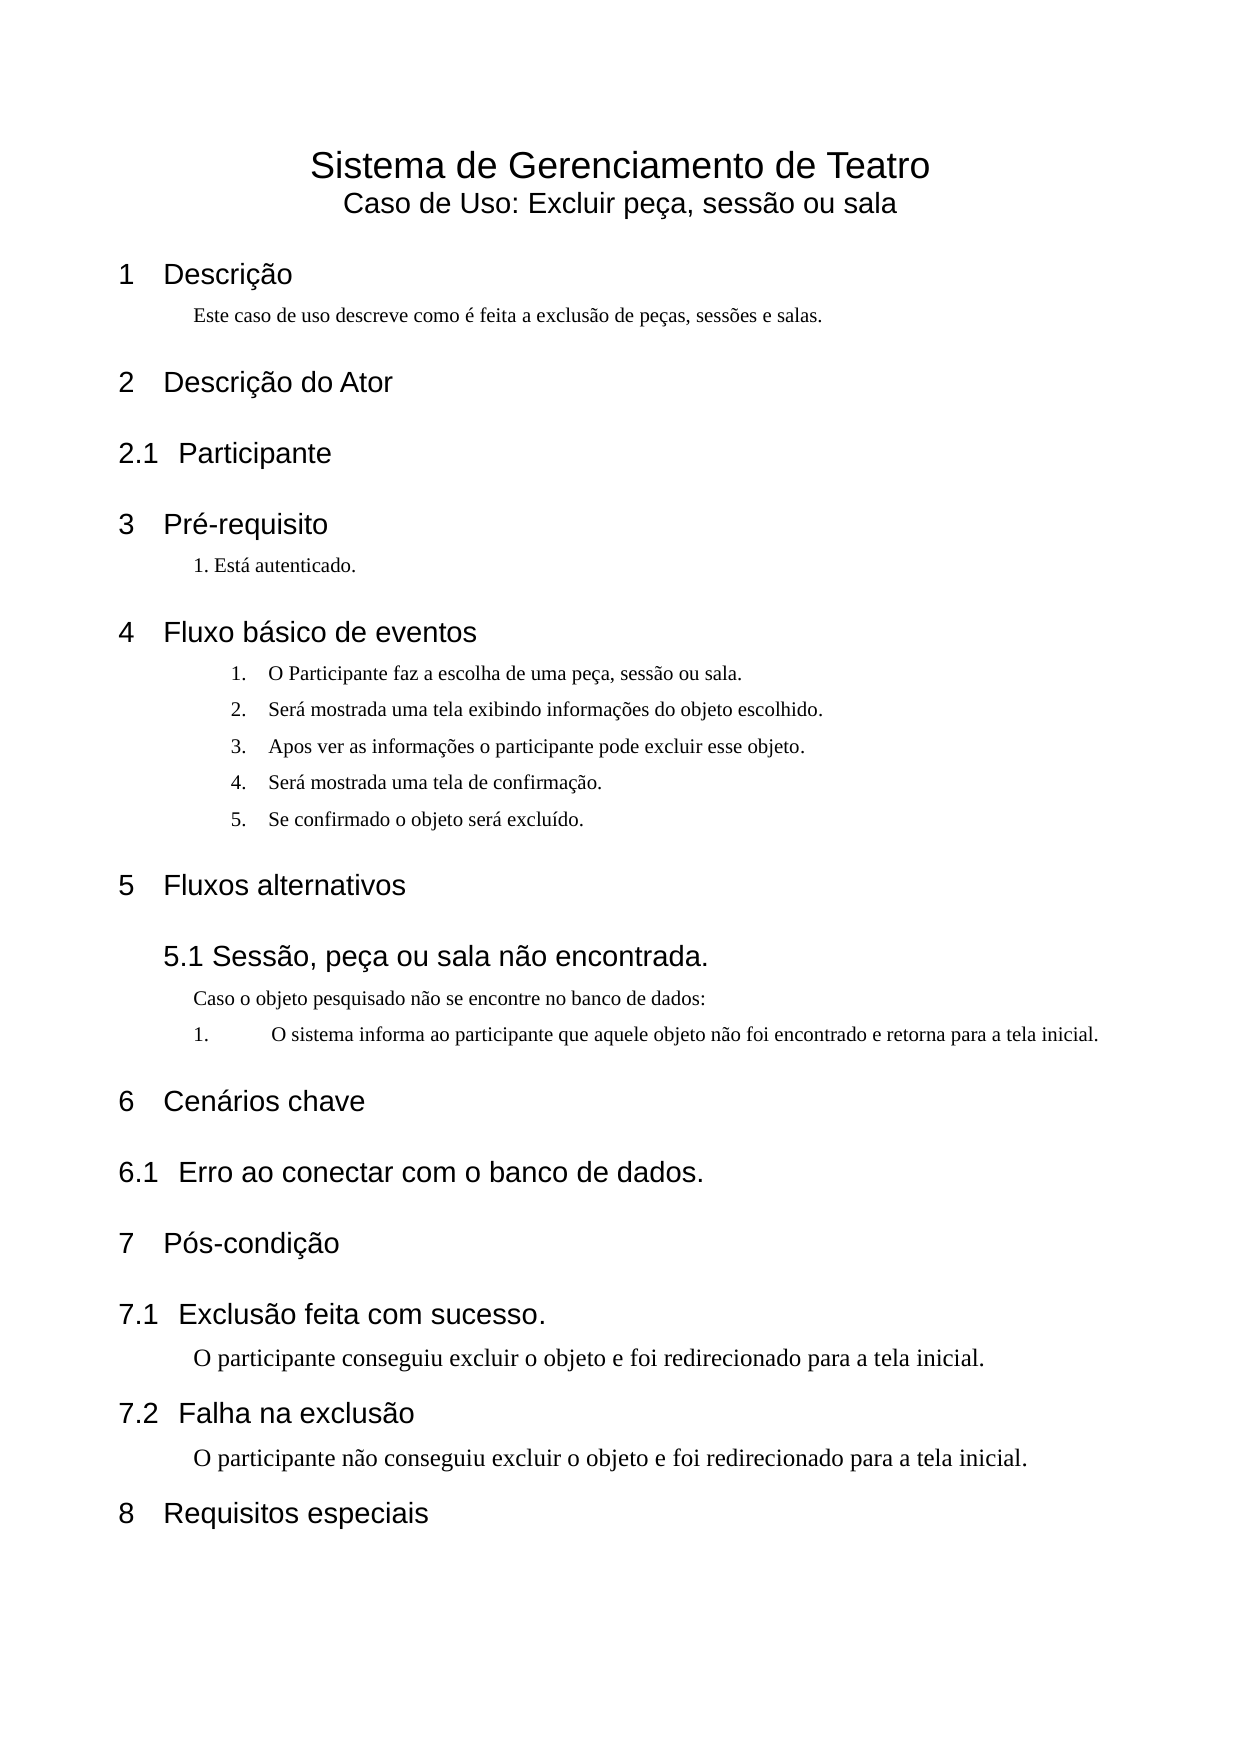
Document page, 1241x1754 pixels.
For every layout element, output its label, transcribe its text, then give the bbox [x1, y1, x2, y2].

subtitle Exclusão feita com sucesso. [118, 1297, 1122, 1330]
list O sistema informa ao participante que aquele objeto não foi encontrado e retorna para a tela inicial. [193, 1022, 1122, 1046]
subtitle Cenários chave [118, 1084, 1122, 1117]
subtitle Descrição [118, 257, 1122, 291]
list Apos ver as informações o participante pode excluir esse objeto. [231, 734, 1122, 758]
list O Participante faz a escolha de uma peça, sessão ou sala. [231, 661, 1122, 685]
subtitle Erro ao conectar com o banco de dados. [118, 1155, 1122, 1188]
subtitle Participante [118, 436, 1122, 469]
list Caso o objeto pesquisado não se encontre no banco de dados: [193, 986, 1122, 1009]
text O participante conseguiu excluir o objeto e foi redirecionado para a tela inicial. [193, 1343, 1122, 1372]
subtitle Pré-requisito [118, 507, 1122, 541]
subtitle Fluxos alternativos [118, 868, 1122, 902]
subtitle Descrição do Ator [118, 365, 1122, 398]
list Se confirmado o objeto será excluído. [231, 807, 1122, 831]
subtitle Falha na exclusão [118, 1397, 1122, 1430]
list Será mostrada uma tela exibindo informações do objeto escolhido. [231, 697, 1122, 721]
subtitle 5.1 Sessão, peça ou sala não encontrada. [118, 939, 1122, 973]
subtitle Fluxo básico de eventos [118, 614, 1122, 648]
list Será mostrada uma tela de confirmação. [231, 770, 1122, 794]
subtitle Pós-condição [118, 1226, 1122, 1259]
text 1. Está autenticado. [193, 553, 1122, 577]
subtitle Requisitos especiais [118, 1496, 1122, 1530]
text O participante não conseguiu excluir o objeto e foi redirecionado para a tela inicial. [193, 1443, 1122, 1471]
title Sistema de Gerenciamento de Teatro Caso de Uso: Excluir peça, sessão ou sala [118, 143, 1122, 220]
text Este caso de uso descreve como é feita a exclusão de peças, sessões e salas. [193, 303, 1122, 327]
